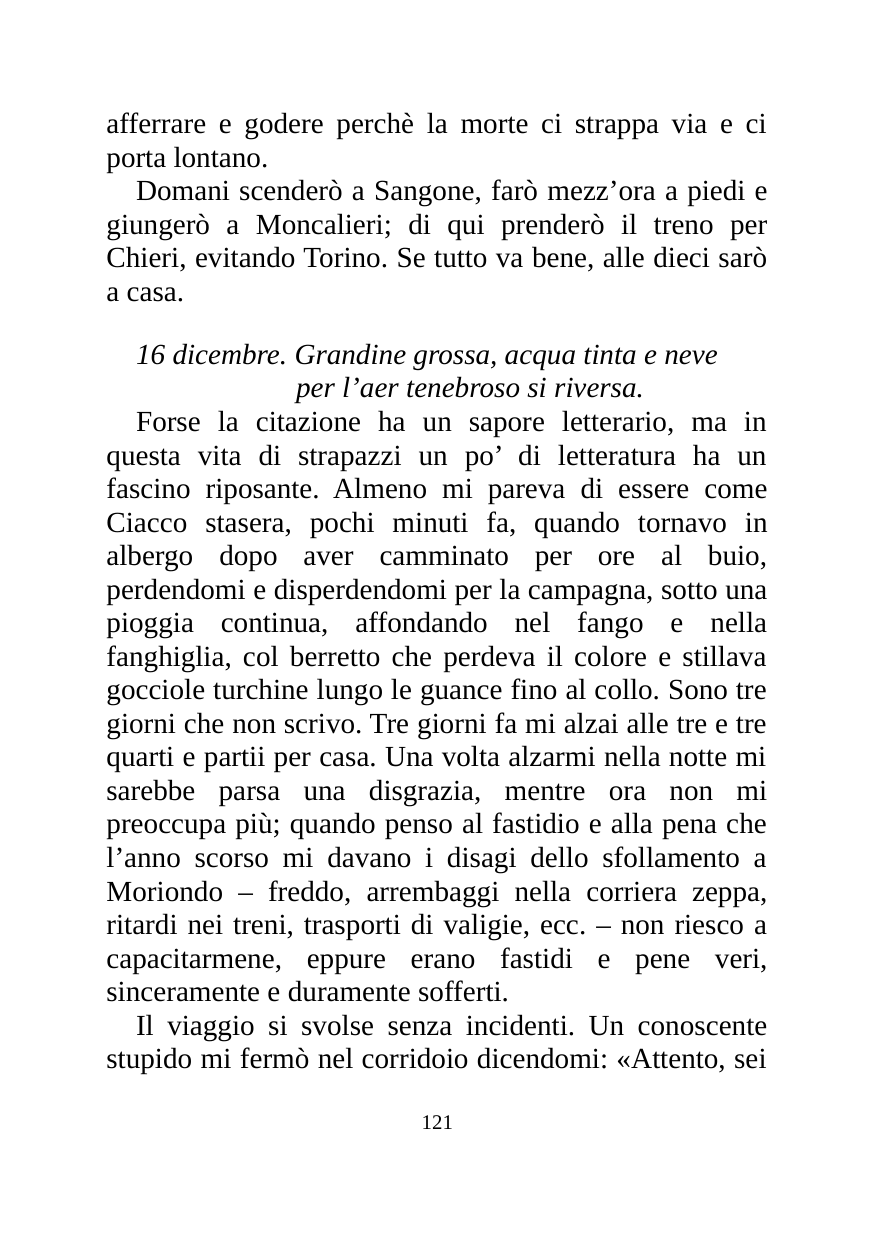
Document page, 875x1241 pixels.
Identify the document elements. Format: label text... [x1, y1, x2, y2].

text Il viaggio si svolse senza incidenti. Un conoscente stupido mi fermò nel corridoio dicendomi: «Attento, sei [106, 1008, 768, 1075]
text afferrare e godere perchè la morte ci strappa via e ci porta lontano. [106, 106, 768, 173]
text Domani scenderò a Sangone, farò mezz’ora a piedi e giungerò a Moncalieri; di qui prenderò il treno per Chieri, evitando Torino. Se tutto va bene, alle dieci sarò a casa. [106, 173, 768, 307]
text 16 dicembre. Grandine grossa, acqua tinta e neve [106, 337, 768, 371]
text Forse la citazione ha un sapore letterario, ma in questa vita di strapazzi un po’ di letteratura ha un fascino riposante. Almeno mi pareva di essere come Ciacco stasera, pochi minuti fa, quando tornavo in albergo dopo aver camminato per ore al buio, perdendomi e disperdendomi per la campagna, sotto una pioggia continua, affondando nel fango e nella fanghiglia, col berretto che perdeva il colore e stillava gocciole turchine lungo le guance fino al collo. Sono tre giorni che non scrivo. Tre giorni fa mi alzai alle tre e tre quarti e partii per casa. Una volta alzarmi nella notte mi sarebbe parsa una disgrazia, mentre ora non mi preoccupa più; quando penso al fastidio e alla pena che l’anno scorso mi davano i disagi dello sfollamento a Moriondo – freddo, arrembaggi nella corriera zeppa, ritardi nei treni, trasporti di valigie, ecc. – non riesco a capacitarmene, eppure erano fastidi e pene veri, sinceramente e duramente sofferti. [106, 404, 768, 1008]
text per l’aer tenebroso si riversa. [266, 371, 768, 404]
